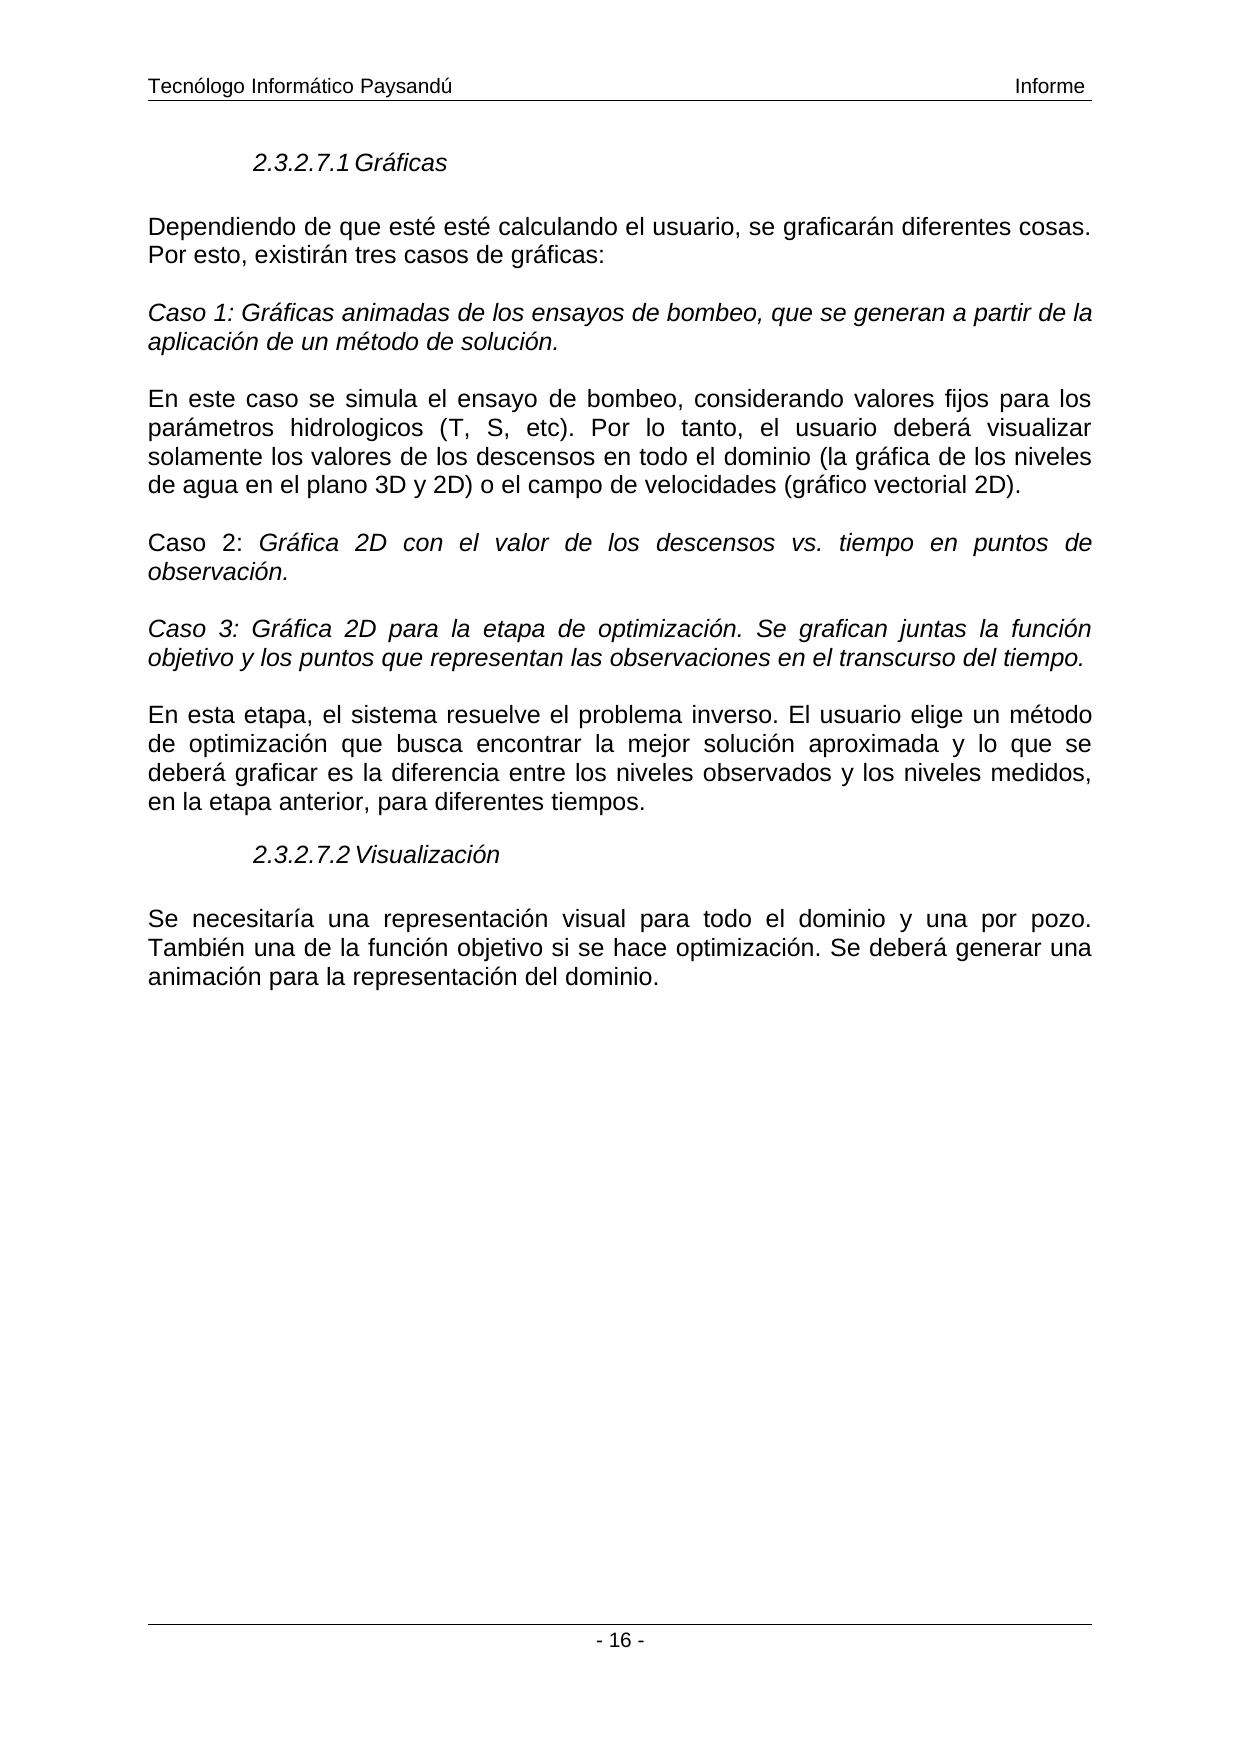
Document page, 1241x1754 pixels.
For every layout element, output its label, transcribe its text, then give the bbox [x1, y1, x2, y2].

text Caso 1: Gráficas animadas de los ensayos de bombeo, que se generan a partir de la aplicación de un método de solución. [148, 298, 1092, 355]
text En este caso se simula el ensayo de bombeo, considerando valores fijos para los parámetros hidrologicos (T, S, etc). Por lo tanto, el usuario deberá visualizar solamente los valores de los descensos en todo el dominio (la gráfica de los niveles de agua en el plano 3D y 2D) o el campo de velocidades (gráfico vectorial 2D). [148, 384, 1092, 499]
text En esta etapa, el sistema resuelve el problema inverso. El usuario elige un método de optimización que busca encontrar la mejor solución aproximada y lo que se deberá graficar es la diferencia entre los niveles observados y los niveles medidos, en la etapa anterior, para diferentes tiempos. [148, 700, 1092, 815]
text Se necesitaría una representación visual para todo el dominio y una por pozo. También una de la función objetivo si se hace optimización. Se deberá generar una animación para la representación del dominio. [148, 904, 1092, 990]
subtitle Gráficas [253, 148, 1092, 176]
text Dependiendo de que esté esté calculando el usuario, se graficarán diferentes cosas. Por esto, existirán tres casos de gráficas: [148, 211, 1092, 269]
text Caso 2: Gráfica 2D con el valor de los descensos vs. tiempo en puntos de observación. [148, 528, 1092, 585]
subtitle Visualización [253, 840, 1092, 869]
text Caso 3: Gráfica 2D para la etapa de optimización. Se grafican juntas la función objetivo y los puntos que representan las observaciones en el transcurso del tiempo. [148, 614, 1092, 671]
